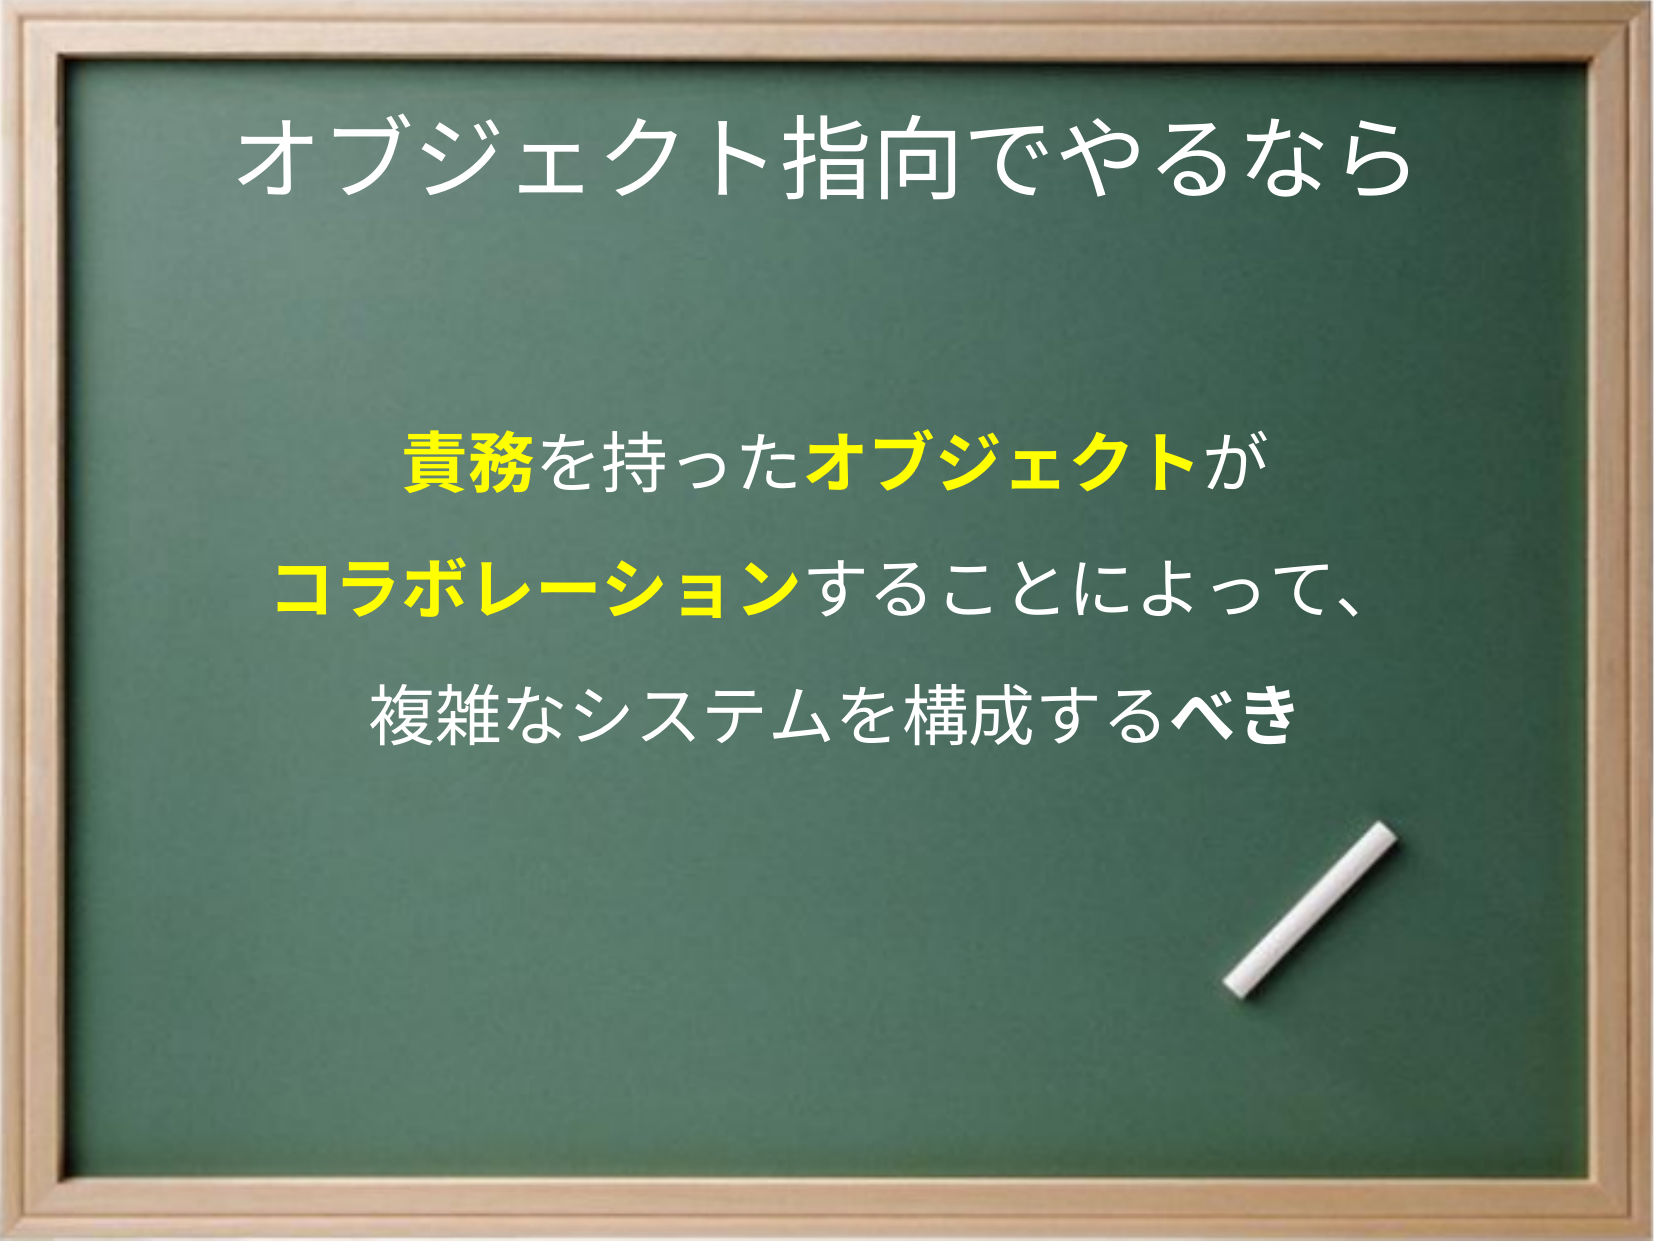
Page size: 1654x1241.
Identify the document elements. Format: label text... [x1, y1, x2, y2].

picture [0, 0, 1654, 1241]
list 責務を持ったオブジェクトが コラボレーションすることによって、 複雑なシステムを構成するべき [82, 290, 1571, 1094]
title オブジェクト指向でやるなら [82, 56, 1571, 250]
